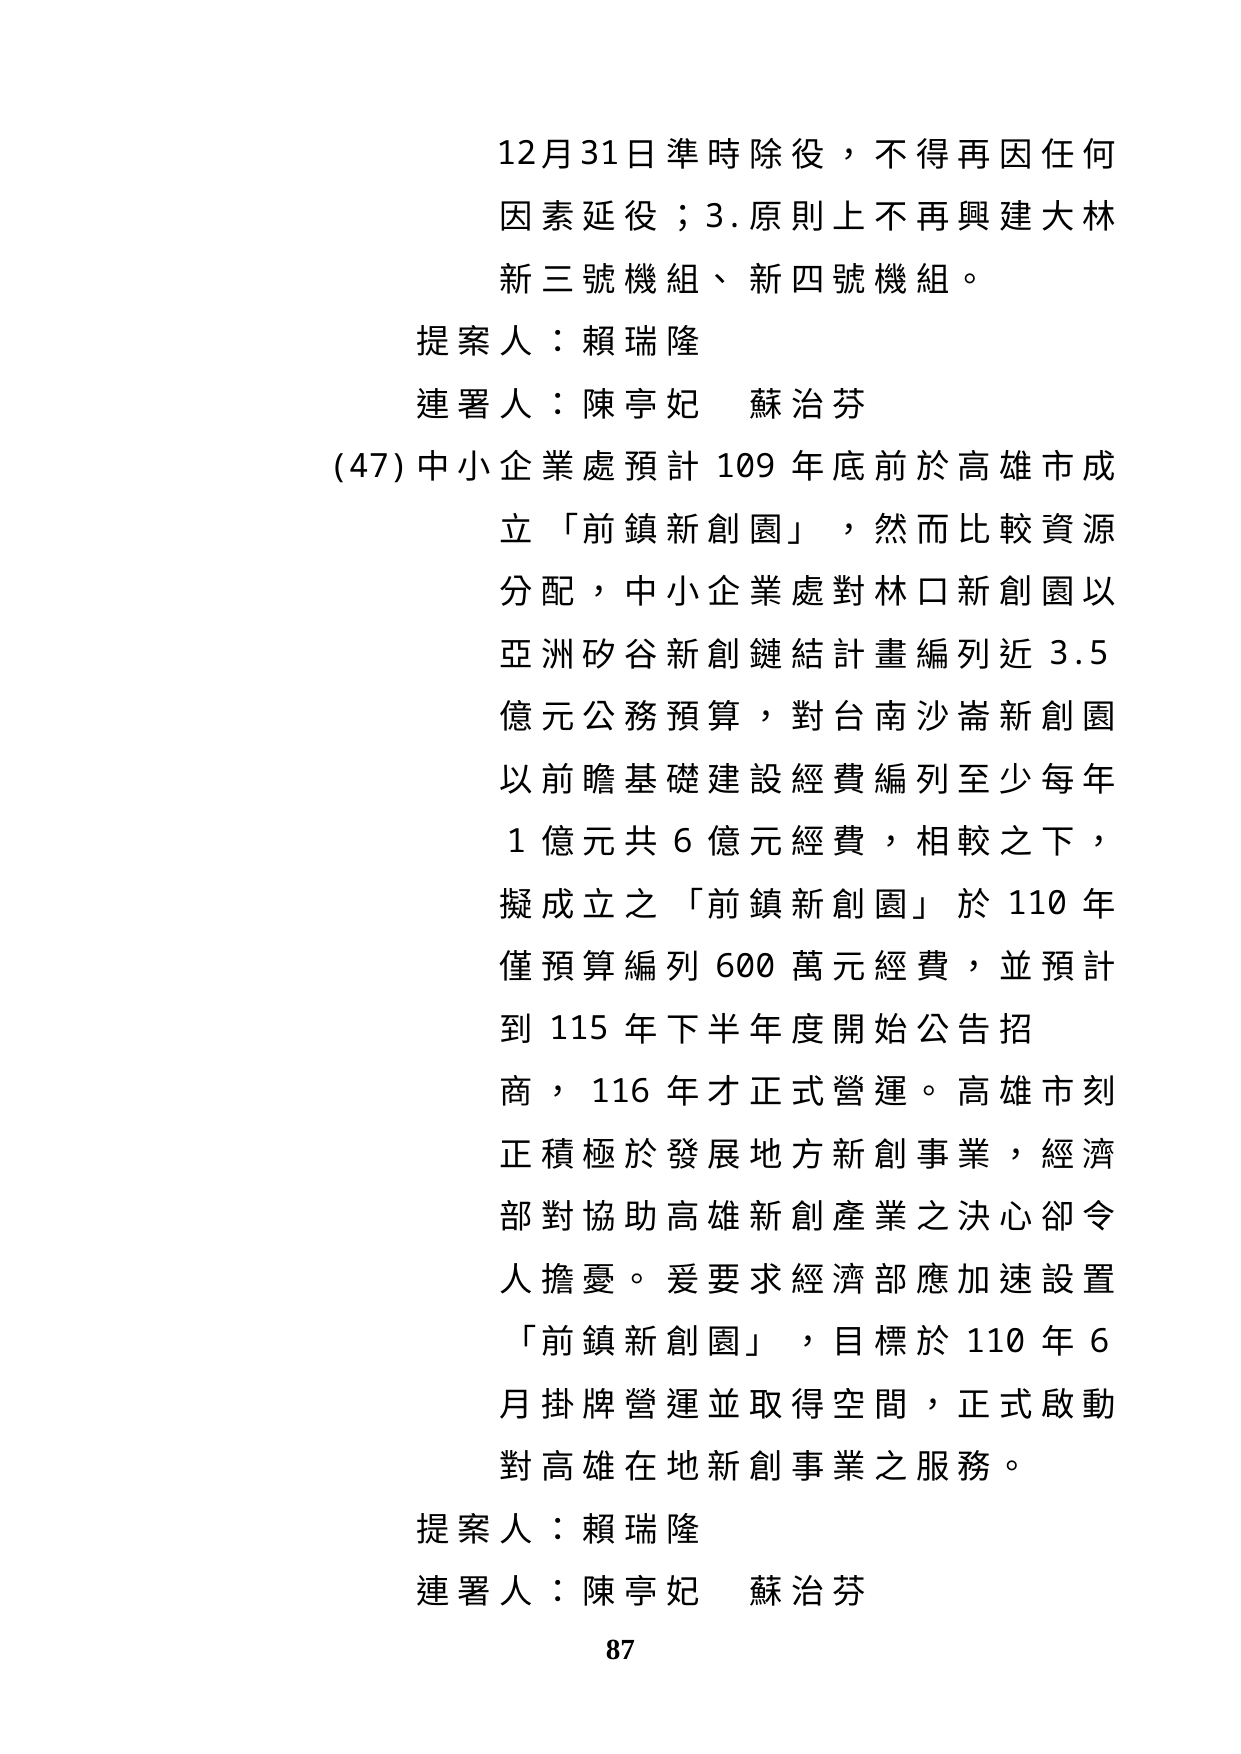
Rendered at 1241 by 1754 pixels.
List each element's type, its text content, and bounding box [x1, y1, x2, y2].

text 連署人：陳亭妃 蘇治芬 [398, 1548, 1016, 1610]
text 連署人：陳亭妃 蘇治芬 [398, 360, 1016, 423]
text 提案人：賴瑞隆 [398, 1485, 1016, 1548]
text 提案人：賴瑞隆 [398, 298, 1016, 360]
list 12月31日準時除役，不得再因任何因素延役；3.原則上不再興建大林新三號機組、新四號機組。 [291, 110, 1120, 298]
list 中小企業處預計109年底前於高雄市成立「前鎮新創園」，然而比較資源分配，中小企業處對林口新創園以亞洲矽谷新創鏈結計畫編列近3.5億元公務預算，對台南沙崙新創園以前瞻基礎建設經費編列至少每年1億元共6億元經費，相較之下，擬成立之「前鎮新創園」於110年僅預算編列600萬元經費，並預計到115年下半年度開始公告招商，116年才正式營運。高雄市刻正積極於發展地方新創事業，經濟部對協助高雄新創產業之決心卻令人擔憂。爰要求經濟部應加速設置「前鎮新創園」，目標於110年6月掛牌營運並取得空間，正式啟動對高雄在地新創事業之服務。 [291, 423, 1120, 1485]
